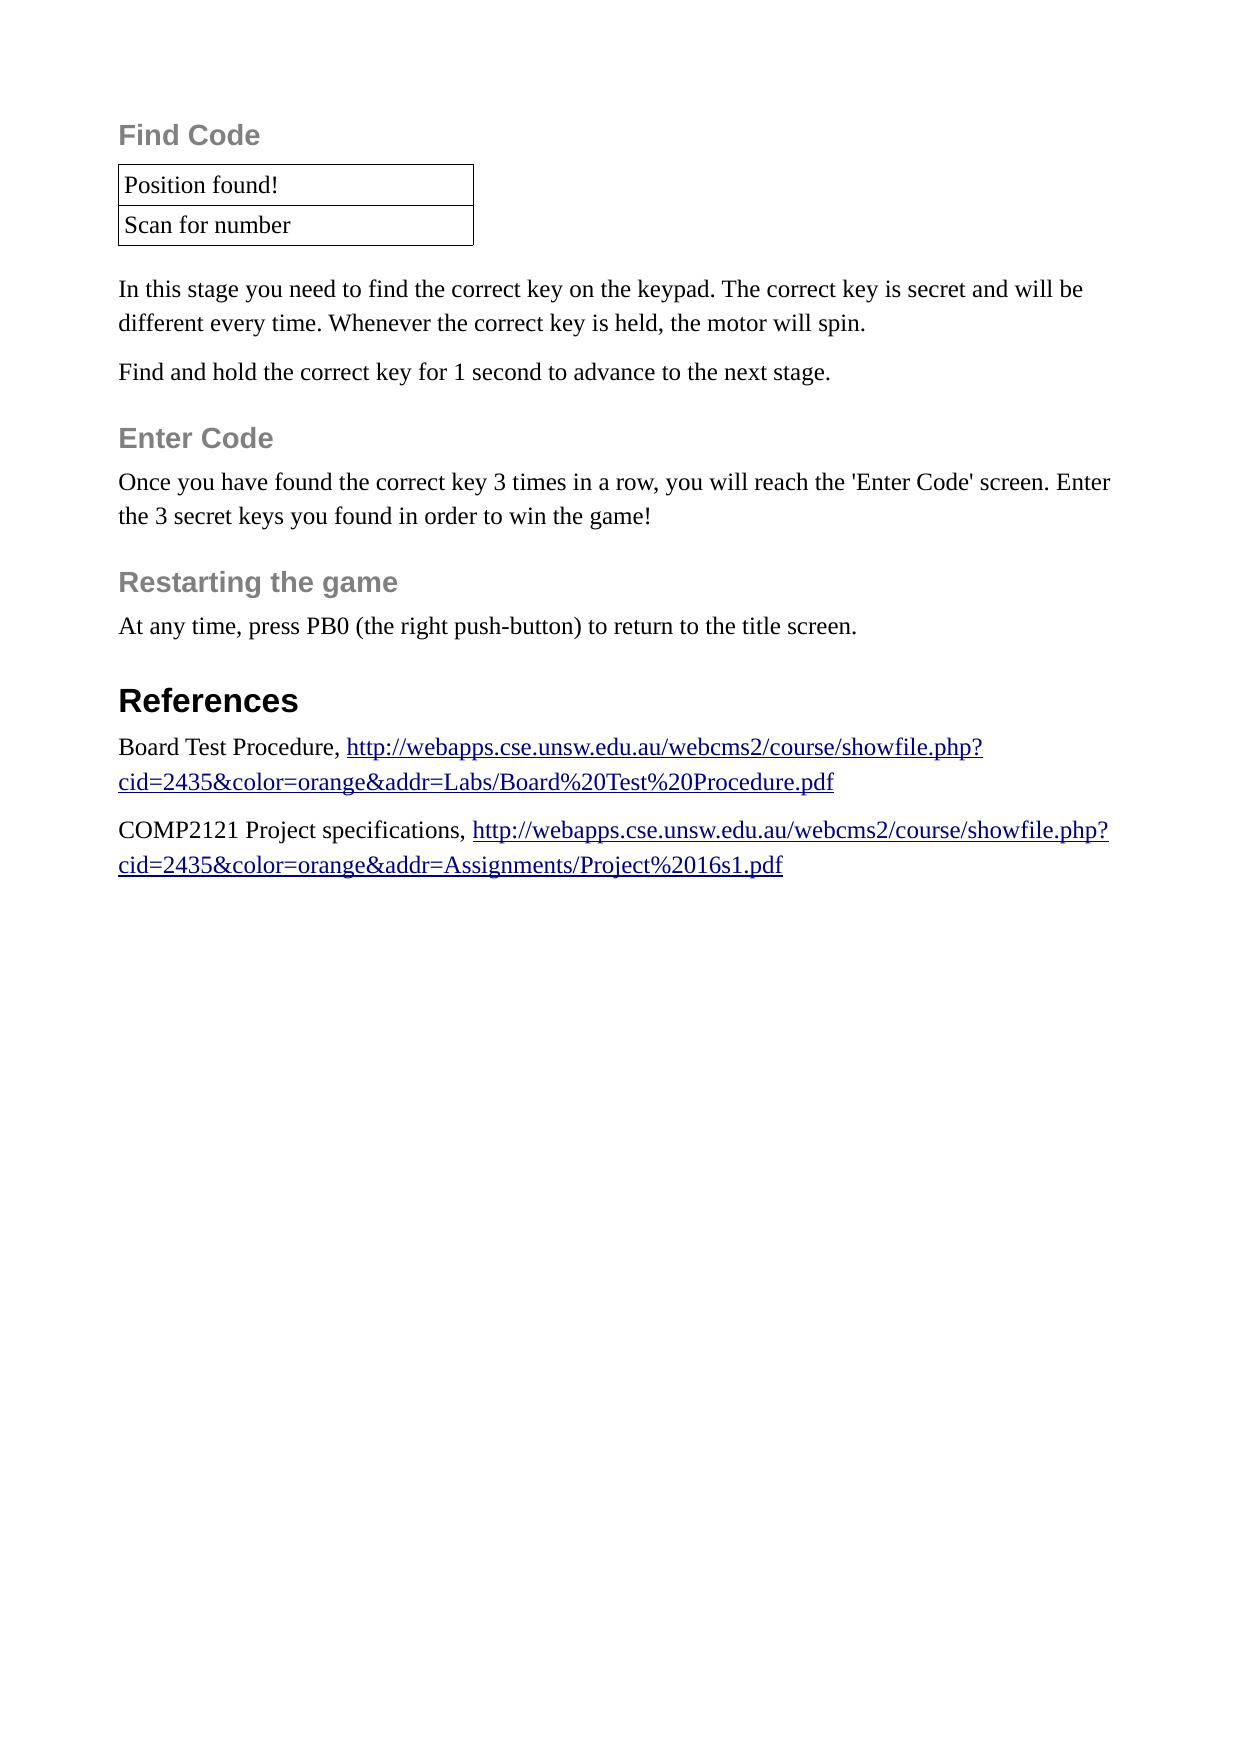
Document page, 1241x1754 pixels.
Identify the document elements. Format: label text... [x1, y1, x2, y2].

text Find and hold the correct key for 1 second to advance to the next stage. [118, 357, 1122, 386]
text At any time, press PB0 (the right push-button) to return to the title screen. [118, 611, 1122, 640]
text In this stage you need to find the correct key on the keypad. The correct key is secret and will be different every time. Whenever the correct key is held, the motor will spin. [118, 274, 1122, 337]
subtitle References [118, 681, 1122, 719]
subtitle Enter Code [118, 421, 1122, 454]
text Board Test Procedure, http://webapps.cse.unsw.edu.au/webcms2/course/showfile.php?cid=2435&color=orange&addr=Labs/Board%20Test%20Procedure.pdf [118, 732, 1122, 795]
subtitle Restarting the game [118, 565, 1122, 598]
table_header Position found! [119, 165, 473, 204]
text COMP2121 Project specifications, http://webapps.cse.unsw.edu.au/webcms2/course/showfile.php?cid=2435&color=orange&addr=Assignments/Project%2016s1.pdf [118, 816, 1122, 879]
table_cell Scan for number [119, 206, 473, 245]
subtitle Find Code [118, 118, 1122, 152]
text Once you have found the correct key 3 times in a row, you will reach the 'Enter Code' screen. Enter the 3 secret keys you found in order to win the game! [118, 467, 1122, 530]
